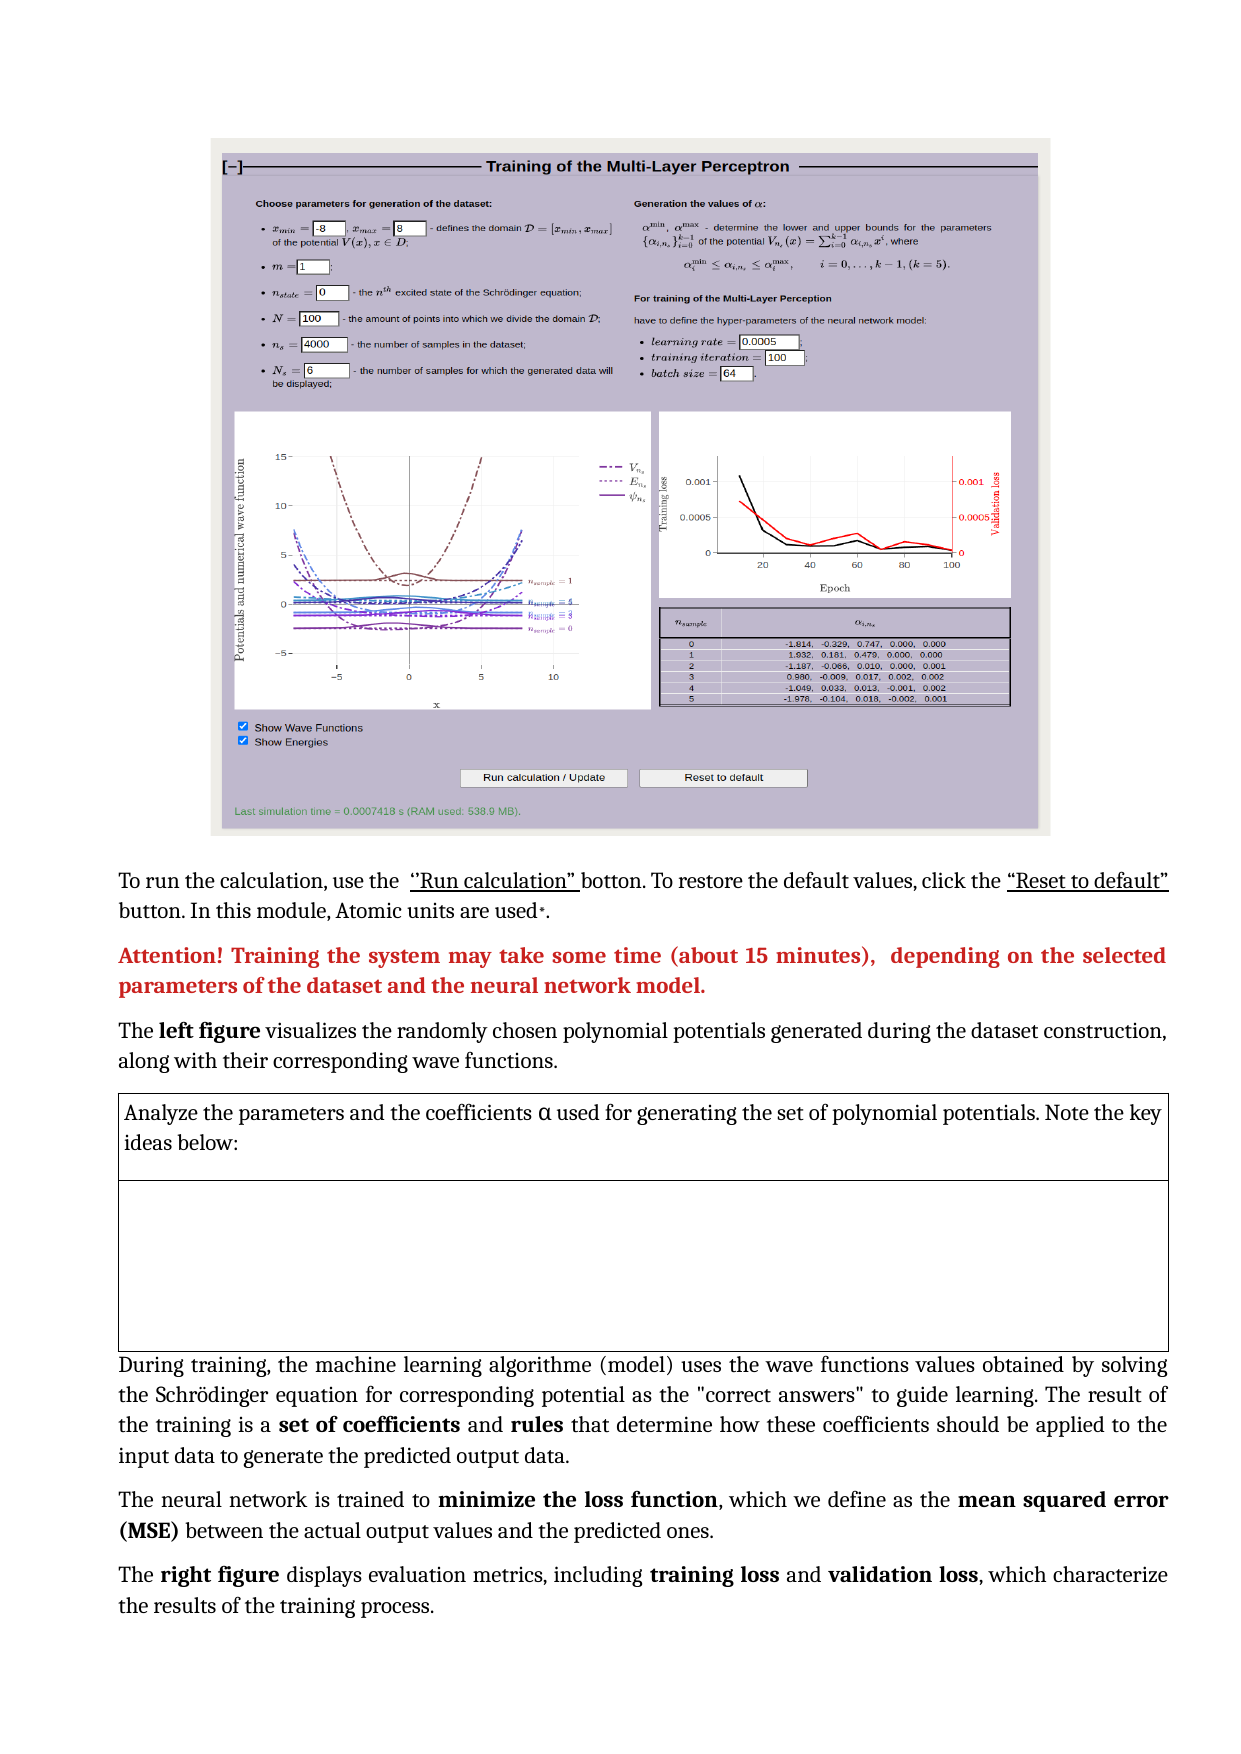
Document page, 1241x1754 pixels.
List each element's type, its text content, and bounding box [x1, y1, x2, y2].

text The neural network is trained to minimize the loss function, which we define as the mean squared error (MSE) between the actual output values and the predicted ones. [118, 1487, 1169, 1544]
picture [210, 138, 1054, 836]
table_header [118, 118, 1158, 868]
text To run the calculation, use the ‘’Run calculation” botton. To restore the default values, click the “Reset to default” button. In this module, Atomic units are used*. [118, 868, 1169, 924]
text Attention! Training the system may take some time (about 15 minutes), depending on the selected parameters of the dataset and the neural network model. [118, 943, 1169, 999]
text The right figure displays evaluation metrics, including training loss and validation loss, which characterize the results of the training process. [118, 1562, 1169, 1619]
text During training, the machine learning algorithme (model) uses the wave functions values obtained by solving the Schrödinger equation for corresponding potential as the "correct answers" to guide learning. The result of the training is a set of coefficients and rules that determine how these coefficients should be applied to the input data to generate the predicted output data. [118, 1352, 1169, 1469]
table_header Analyze the parameters and the coefficients α used for generating the set of polynomial potentials. Note the key ideas below: [119, 1094, 1168, 1180]
table_cell [119, 1181, 1168, 1351]
text The left figure visualizes the randomly chosen polynomial potentials generated during the dataset construction, along with their corresponding wave functions. [118, 1018, 1169, 1074]
